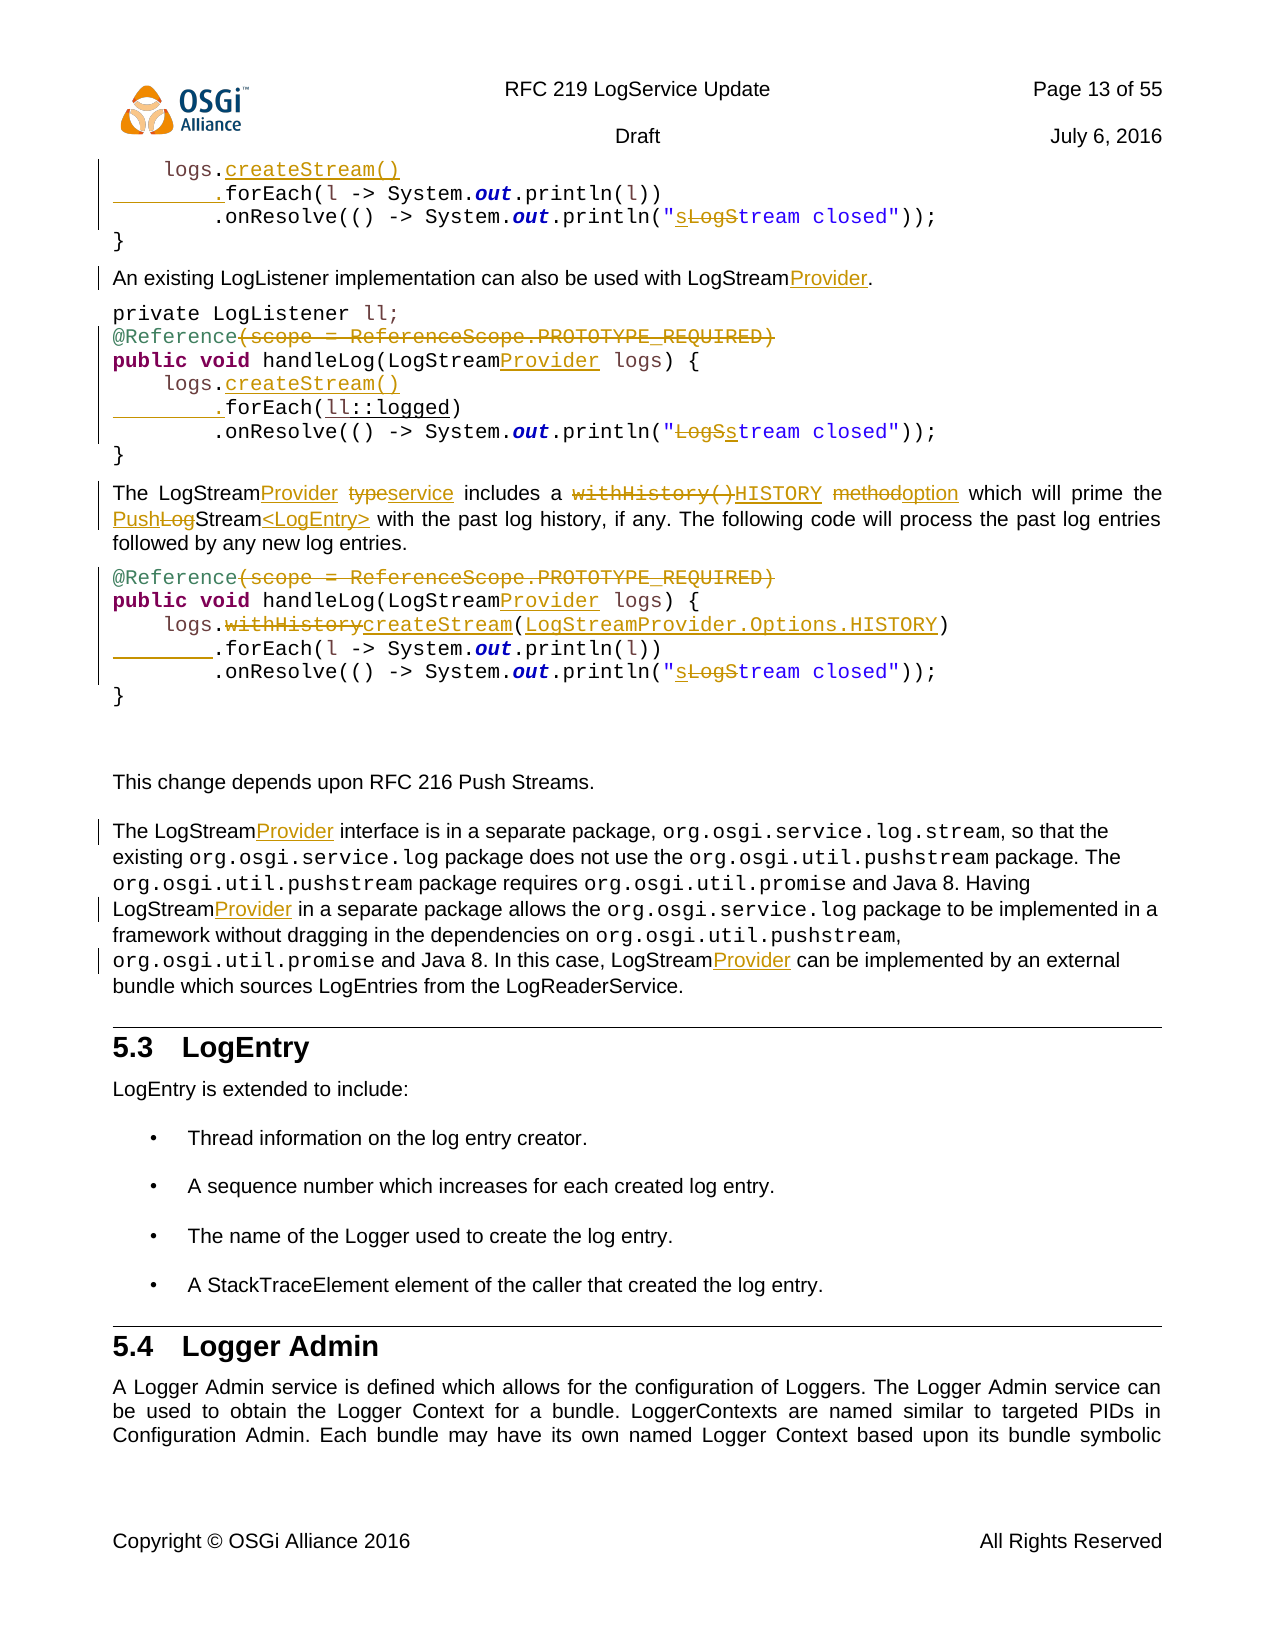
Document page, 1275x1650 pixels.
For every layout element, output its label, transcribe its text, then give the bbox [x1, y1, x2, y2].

text .onResolve(() -> System.out.println("stream closed")); [112, 661, 1162, 685]
text logs.createStream() [112, 159, 1162, 183]
text private LogListener ll; [112, 302, 1162, 326]
picture [113, 78, 257, 142]
text } [112, 444, 1162, 468]
list Thread information on the log entry creator. [150, 1125, 1162, 1149]
text .onResolve(() -> System.out.println("stream closed")); [112, 421, 1162, 444]
text .forEach(ll::logged) [112, 397, 1162, 421]
text public void handleLog(LogStreamProvider logs) { [112, 590, 1162, 614]
text @Reference [112, 326, 1162, 350]
text logs.createStream() [112, 373, 1162, 397]
text public void handleLog(LogStreamProvider logs) { [112, 350, 1162, 373]
text .onResolve(() -> System.out.println("stream closed")); [112, 206, 1162, 230]
text } [112, 685, 1162, 709]
list The name of the Logger used to create the log entry. [150, 1223, 1162, 1247]
list A StackTraceElement element of the caller that created the log entry. [150, 1272, 1162, 1297]
text .forEach(l -> System.out.println(l)) [112, 183, 1162, 206]
text LogEntry is extended to include: [112, 1076, 1162, 1100]
text The LogStreamProvider service includes a HISTORY option which will prime the PushStream<LogEntry> with the past log history, if any. The following code will process the past log entries followed by any new log entries. [112, 481, 1162, 554]
text logs.createStream(LogStreamProvider.Options.HISTORY) [112, 614, 1162, 638]
text } [112, 230, 1162, 253]
text @Reference [112, 567, 1162, 590]
list A sequence number which increases for each created log entry. [150, 1174, 1162, 1198]
text This change depends upon RFC 216 Push Streams. [112, 770, 1162, 794]
subtitle LogEntry [112, 1028, 1162, 1064]
text .forEach(l -> System.out.println(l)) [112, 638, 1162, 661]
text A Logger Admin service is defined which allows for the configuration of Loggers. The Logger Admin service can be used to obtain the Logger Context for a bundle. LoggerContexts are named similar to targeted PIDs in Configuration Admin. Each bundle may have its own named Logger Context based upon its bundle symbolic [112, 1375, 1162, 1447]
subtitle Logger Admin [112, 1327, 1162, 1362]
text An existing LogListener implementation can also be used with LogStreamProvider. [112, 266, 1162, 290]
text The LogStreamProvider interface is in a separate package, org.osgi.service.log.stream, so that the existing org.osgi.service.log package does not use the org.osgi.util.pushstream package. The org.osgi.util.pushstream package requires org.osgi.util.promise and Java 8. Having LogStreamProvider in a separate package allows the org.osgi.service.log package to be implemented in a framework without dragging in the dependencies on org.osgi.util.pushstream, org.osgi.util.promise and Java 8. In this case, LogStreamProvider can be implemented by an external bundle which sources LogEntries from the LogReaderService. [112, 819, 1162, 998]
